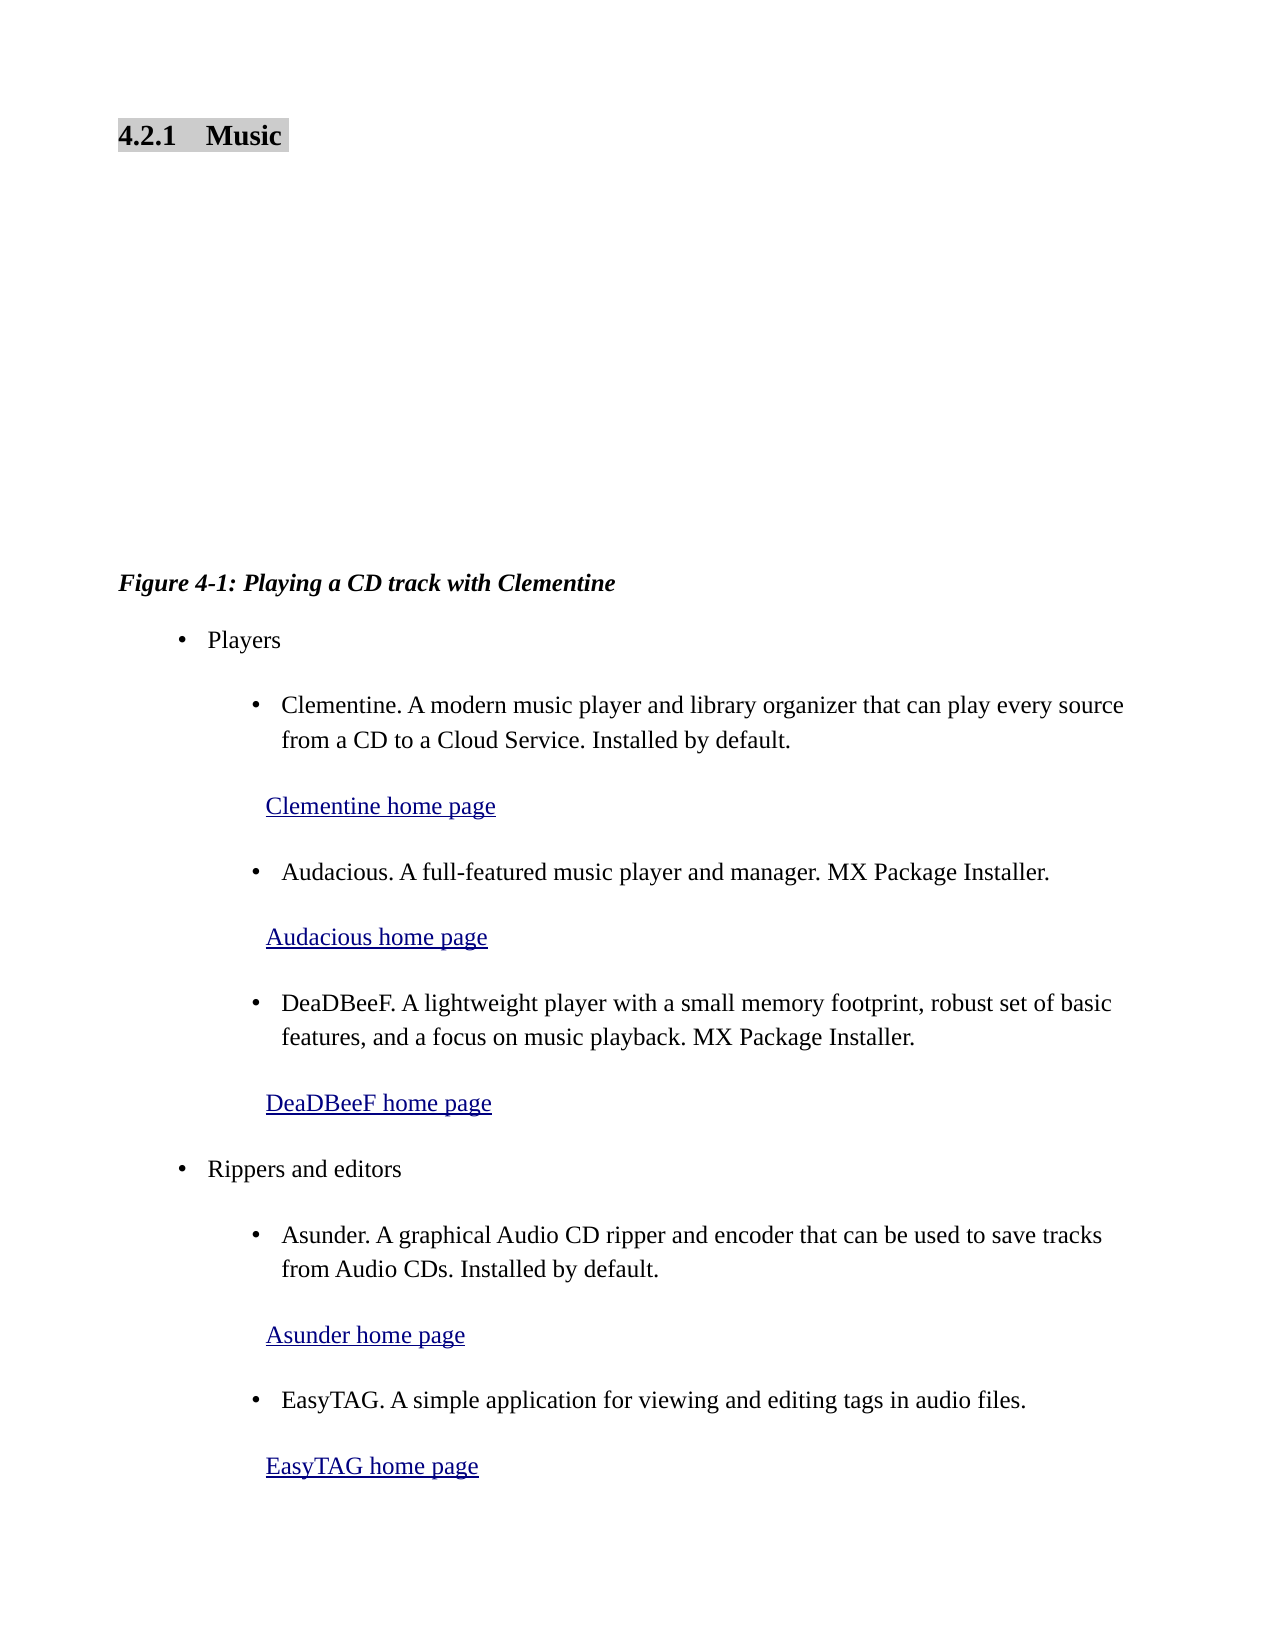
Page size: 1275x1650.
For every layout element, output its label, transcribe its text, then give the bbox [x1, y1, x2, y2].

list Audacious. A full-featured music player and manager. MX Package Installer. [252, 857, 1141, 885]
list Asunder. A graphical Audio CD ripper and encoder that can be used to save tracks from Audio CDs. Installed by default. [252, 1220, 1141, 1283]
list Asunder home page [236, 1320, 1157, 1349]
list Clementine. A modern music player and library organizer that can play every source from a CD to a Cloud Service. Installed by default. [252, 691, 1141, 754]
list Audacious home page [236, 922, 1157, 951]
list DeaDBeeF home page [236, 1088, 1157, 1117]
list Clementine home page [236, 791, 1157, 819]
list Rippers and editors [178, 1154, 1141, 1183]
subtitle 4.2.1 Music [118, 118, 1142, 152]
text Figure 4-1: Playing a CD track with Clementine [118, 568, 1157, 597]
list EasyTAG home page [236, 1451, 1157, 1480]
list EasyTAG. A simple application for viewing and editing tags in audio files. [252, 1386, 1141, 1414]
list DeaDBeeF. A lightweight player with a small memory footprint, robust set of basic features, and a focus on music playback. MX Package Installer. [252, 988, 1141, 1051]
list Players [178, 625, 1141, 654]
